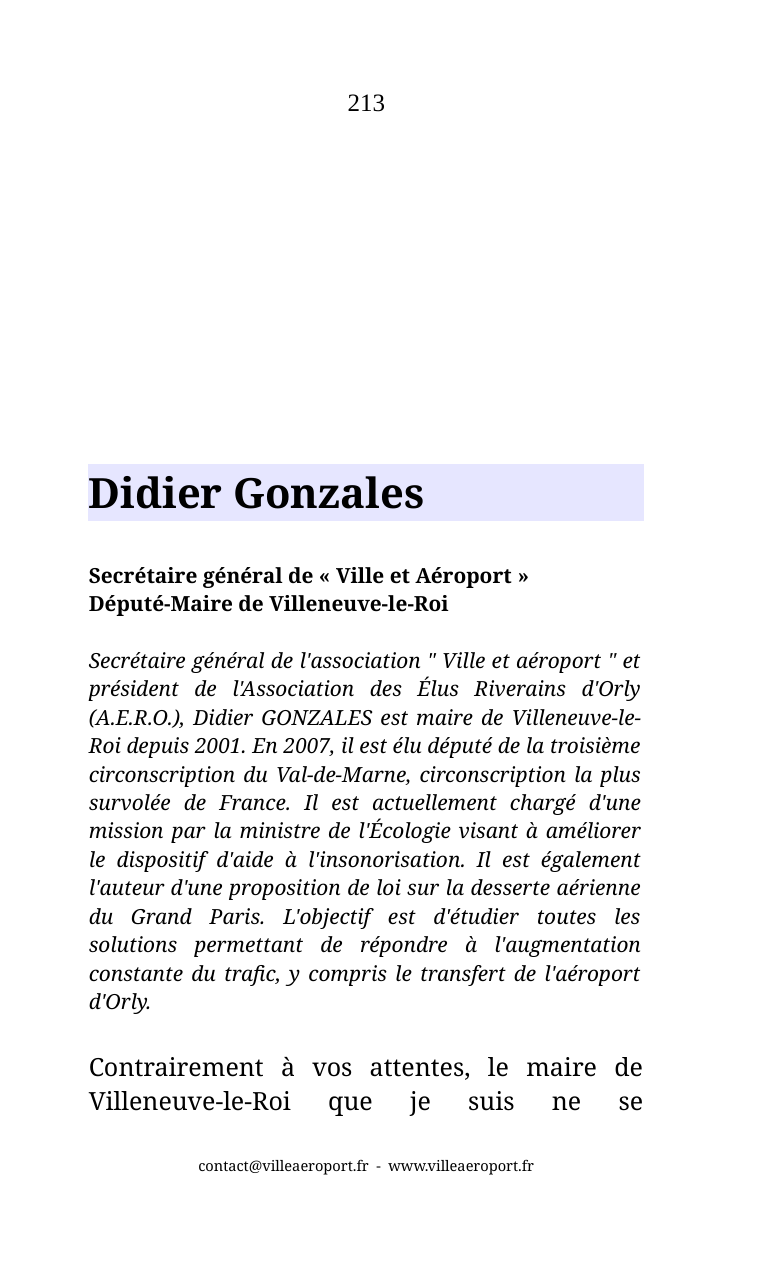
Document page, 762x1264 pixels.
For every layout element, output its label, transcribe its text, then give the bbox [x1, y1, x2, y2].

text Secrétaire général de « Ville et Aéroport » [88, 561, 644, 589]
text Didier Gonzales [88, 464, 644, 521]
text Contrairement à vos attentes, le maire de Villeneuve-le-Roi que je suis ne se [88, 1050, 644, 1118]
text Secrétaire général de l'association " Ville et aéroport " et président de l'Association des Élus Riverains d'Orly (A.E.R.O.), Didier GONZALES est maire de Villeneuve-le-Roi depuis 2001. En 2007, il est élu député de la troisième circonscription du Val-de-Marne, circonscription la plus survolée de France. Il est actuellement chargé d'une mission par la ministre de l'Écologie visant à améliorer le dispositif d'aide à l'insonorisation. Il est également l'auteur d'une proposition de loi sur la desserte aérienne du Grand Paris. L'objectif est d'étudier toutes les solutions permettant de répondre à l'augmentation constante du trafic, y compris le transfert de l'aéroport d'Orly. [88, 646, 644, 1016]
text Député-Maire de Villeneuve-le-Roi [88, 589, 644, 618]
